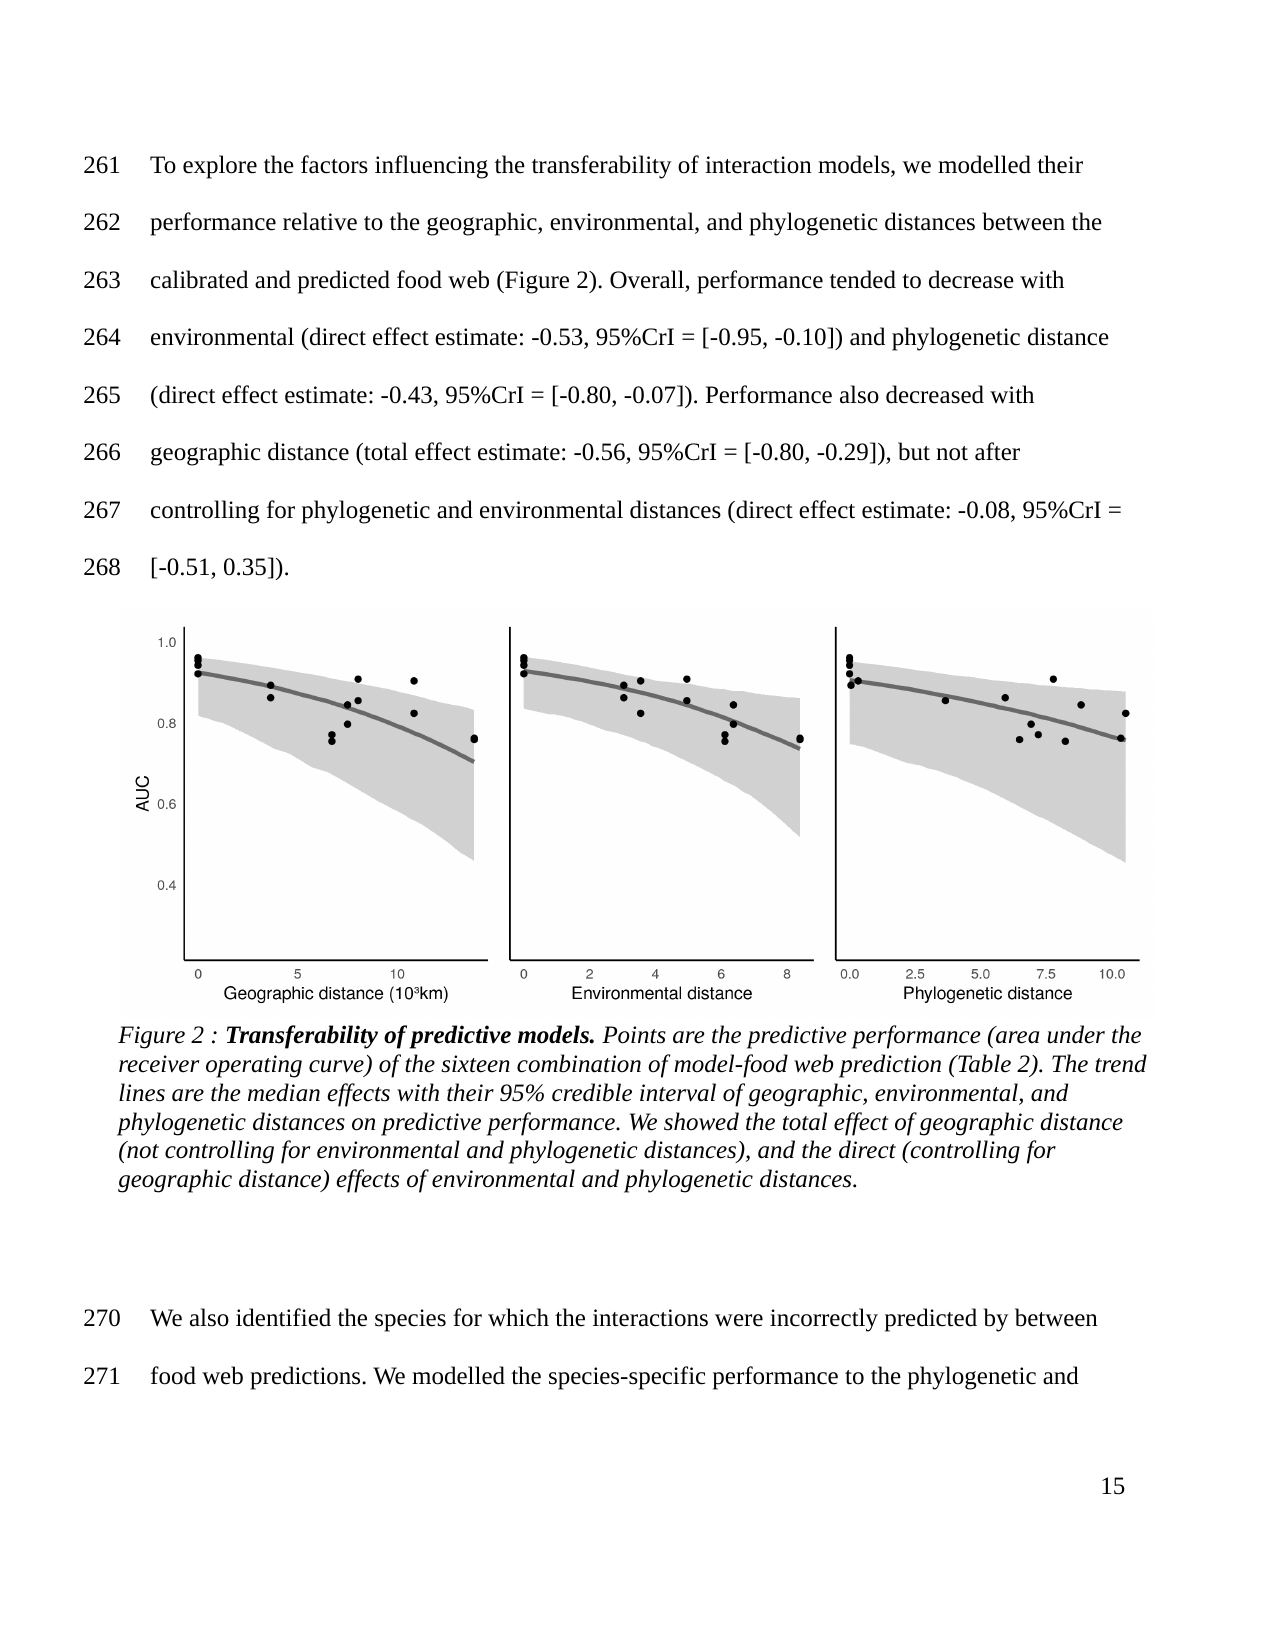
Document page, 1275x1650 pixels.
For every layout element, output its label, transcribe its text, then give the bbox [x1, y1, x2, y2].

text To explore the factors influencing the transferability of interaction models, we modelled their performance relative to the geographic, environmental, and phylogenetic distances between the calibrated and predicted food web (Figure 2). Overall, performance tended to decrease with environmental (direct effect estimate: -0.53, 95%CrI = [-0.95, -0.10]) and phylogenetic distance (direct effect estimate: -0.43, 95%CrI = [-0.80, -0.07]). Performance also decreased with geographic distance (total effect estimate: -0.56, 95%CrI = [-0.80, -0.29]), but not after controlling for phylogenetic and environmental distances (direct effect estimate: -0.08, 95%CrI = [-0.51, 0.35]). [150, 150, 1125, 581]
text We also identified the species for which the interactions were incorrectly predicted by between food web predictions. We modelled the species-specific performance to the phylogenetic and [150, 1303, 1125, 1389]
picture [118, 610, 1157, 1021]
text Figure 2 : Transferability of predictive models. Points are the predictive performance (area under the receiver operating curve) of the sixteen combination of model-food web prediction (Table 2). The trend lines are the median effects with their 95% credible interval of geographic, environmental, and phylogenetic distances on predictive performance. We showed the total effect of geographic distance (not controlling for environmental and phylogenetic distances), and the direct (controlling for geographic distance) effects of environmental and phylogenetic distances. [118, 1021, 1157, 1193]
